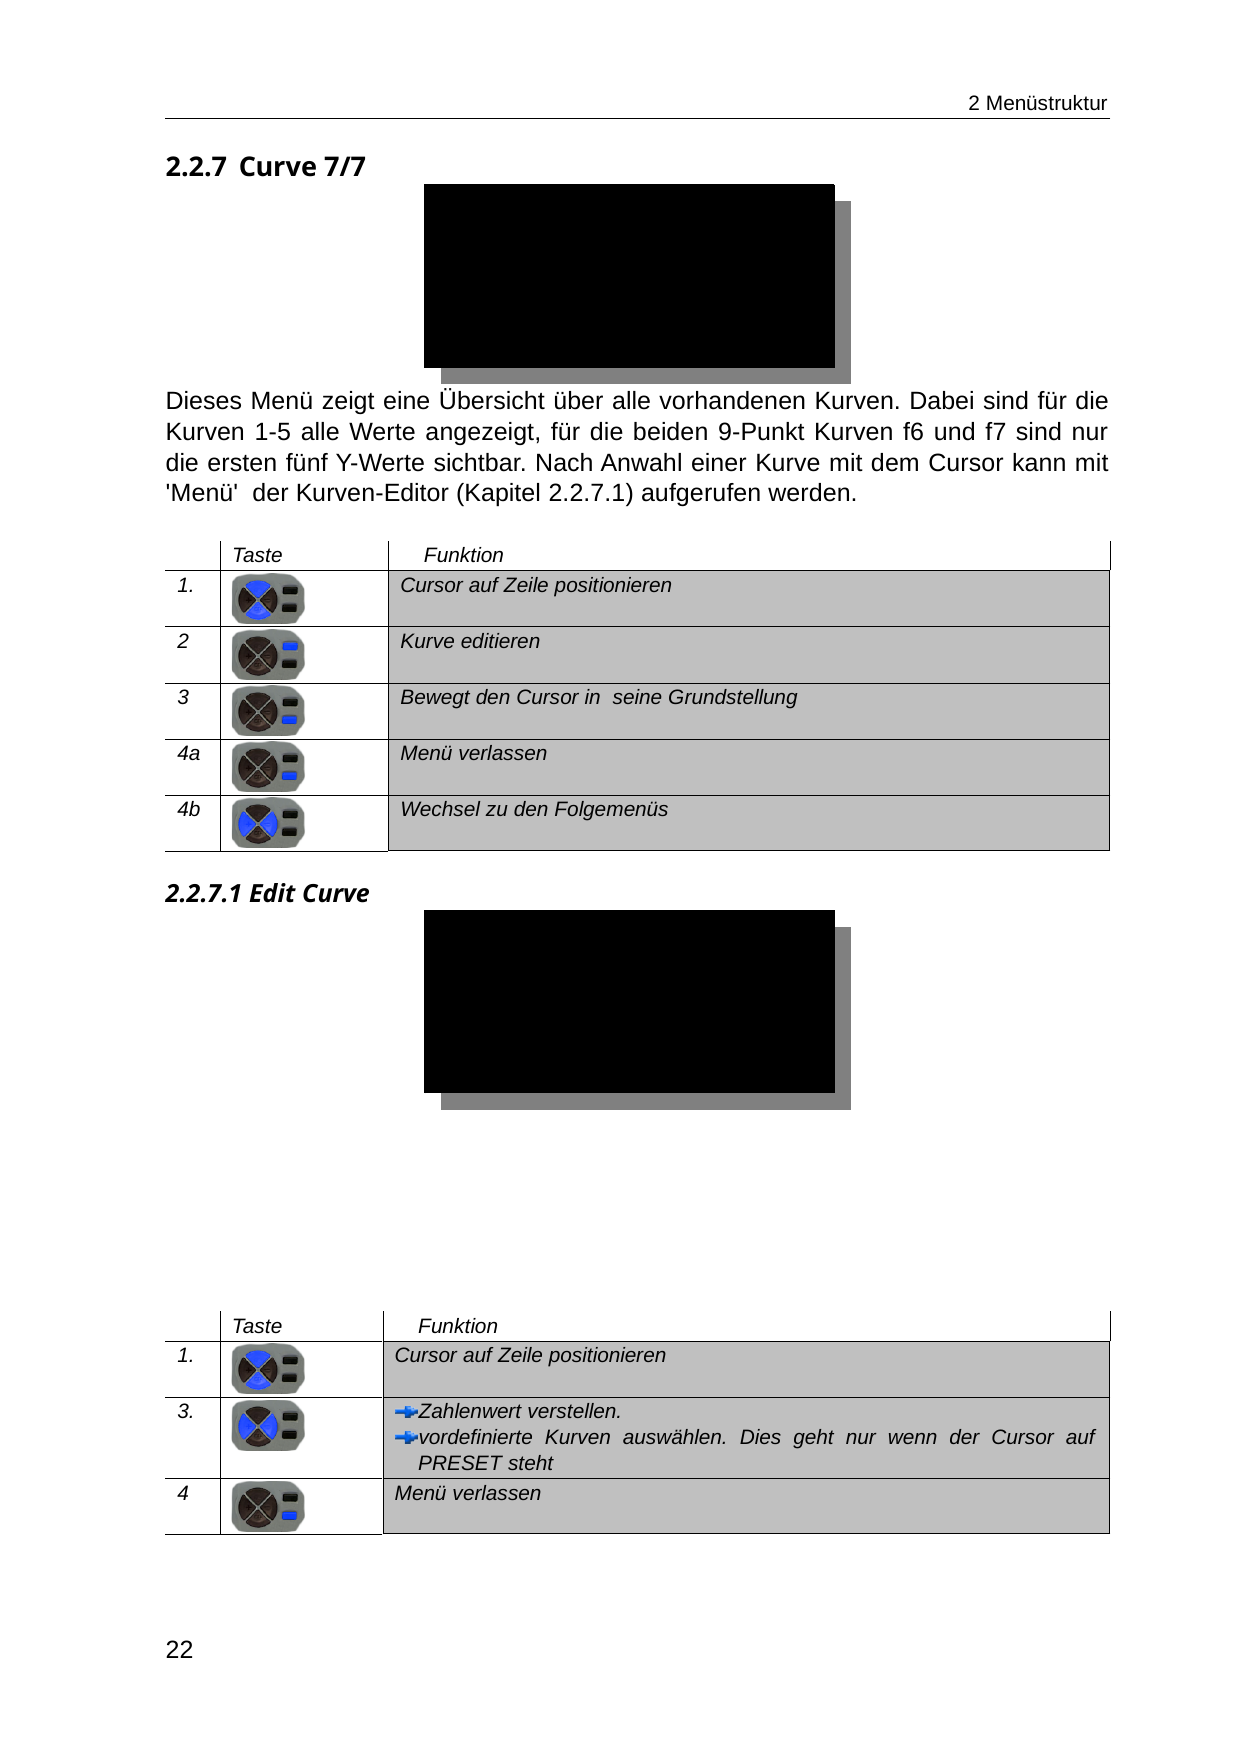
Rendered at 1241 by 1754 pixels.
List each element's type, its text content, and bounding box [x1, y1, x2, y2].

table_cell [221, 1398, 382, 1478]
table_cell 3 [165, 684, 220, 739]
table_cell 3. [165, 1398, 220, 1478]
picture [231, 573, 306, 624]
picture [231, 797, 306, 848]
table_cell Menü verlassen [389, 740, 1109, 795]
table_cell [221, 571, 388, 626]
table_cell 4a [165, 740, 220, 795]
table_cell 4 [165, 1479, 220, 1534]
picture [395, 1431, 418, 1444]
subtitle Edit Curve [165, 876, 1110, 910]
table_header Funktion [389, 541, 1110, 570]
picture [231, 685, 306, 736]
table_cell Cursor auf Zeile positionieren [384, 1342, 1109, 1397]
picture [231, 629, 306, 680]
subtitle Curve 7/7 [165, 147, 1110, 184]
table_cell [221, 740, 388, 795]
table_cell [221, 796, 388, 851]
table_header Taste [221, 1311, 382, 1341]
table_cell 4b [165, 796, 220, 851]
picture [395, 1406, 418, 1418]
table_header Taste [221, 541, 388, 570]
table_cell Bewegt den Cursor in seine Grundstellung [389, 684, 1109, 739]
table_cell Wechsel zu den Folgemenüs [389, 796, 1109, 850]
table_header [165, 1311, 220, 1341]
table_cell [221, 1479, 382, 1534]
table_cell 1. [165, 1342, 220, 1397]
table_cell Zahlenwert verstellen. vordefinierte Kurven auswählen. Dies geht nur wenn der Cursor auf PRESET steht [384, 1398, 1109, 1478]
table_cell Kurve editieren [389, 627, 1109, 683]
table_cell Menü verlassen [384, 1479, 1109, 1533]
text Dieses Menü zeigt eine Übersicht über alle vorhandenen Kurven. Dabei sind für die Kurven 1-5 alle Werte angezeigt, für die beiden 9-Punkt Kurven f6 und f7 sind nur die ersten fünf Y-Werte sichtbar. Nach Anwahl einer Kurve mit dem Cursor kann mit 'Menü' der Kurven-Editor (Kapitel 2.2.7.1) aufgerufen werden. [165, 203, 1110, 507]
table_header Funktion [384, 1311, 1110, 1341]
table_cell 2 [165, 627, 220, 683]
picture [231, 1481, 306, 1532]
table_cell [221, 627, 388, 683]
table_cell [221, 684, 388, 739]
table_cell [221, 1342, 382, 1397]
table_cell 1. [165, 571, 220, 626]
picture [231, 741, 306, 792]
table_header [165, 541, 220, 570]
picture [231, 1400, 306, 1451]
table_cell Cursor auf Zeile positionieren [389, 571, 1109, 626]
picture [231, 1343, 306, 1394]
